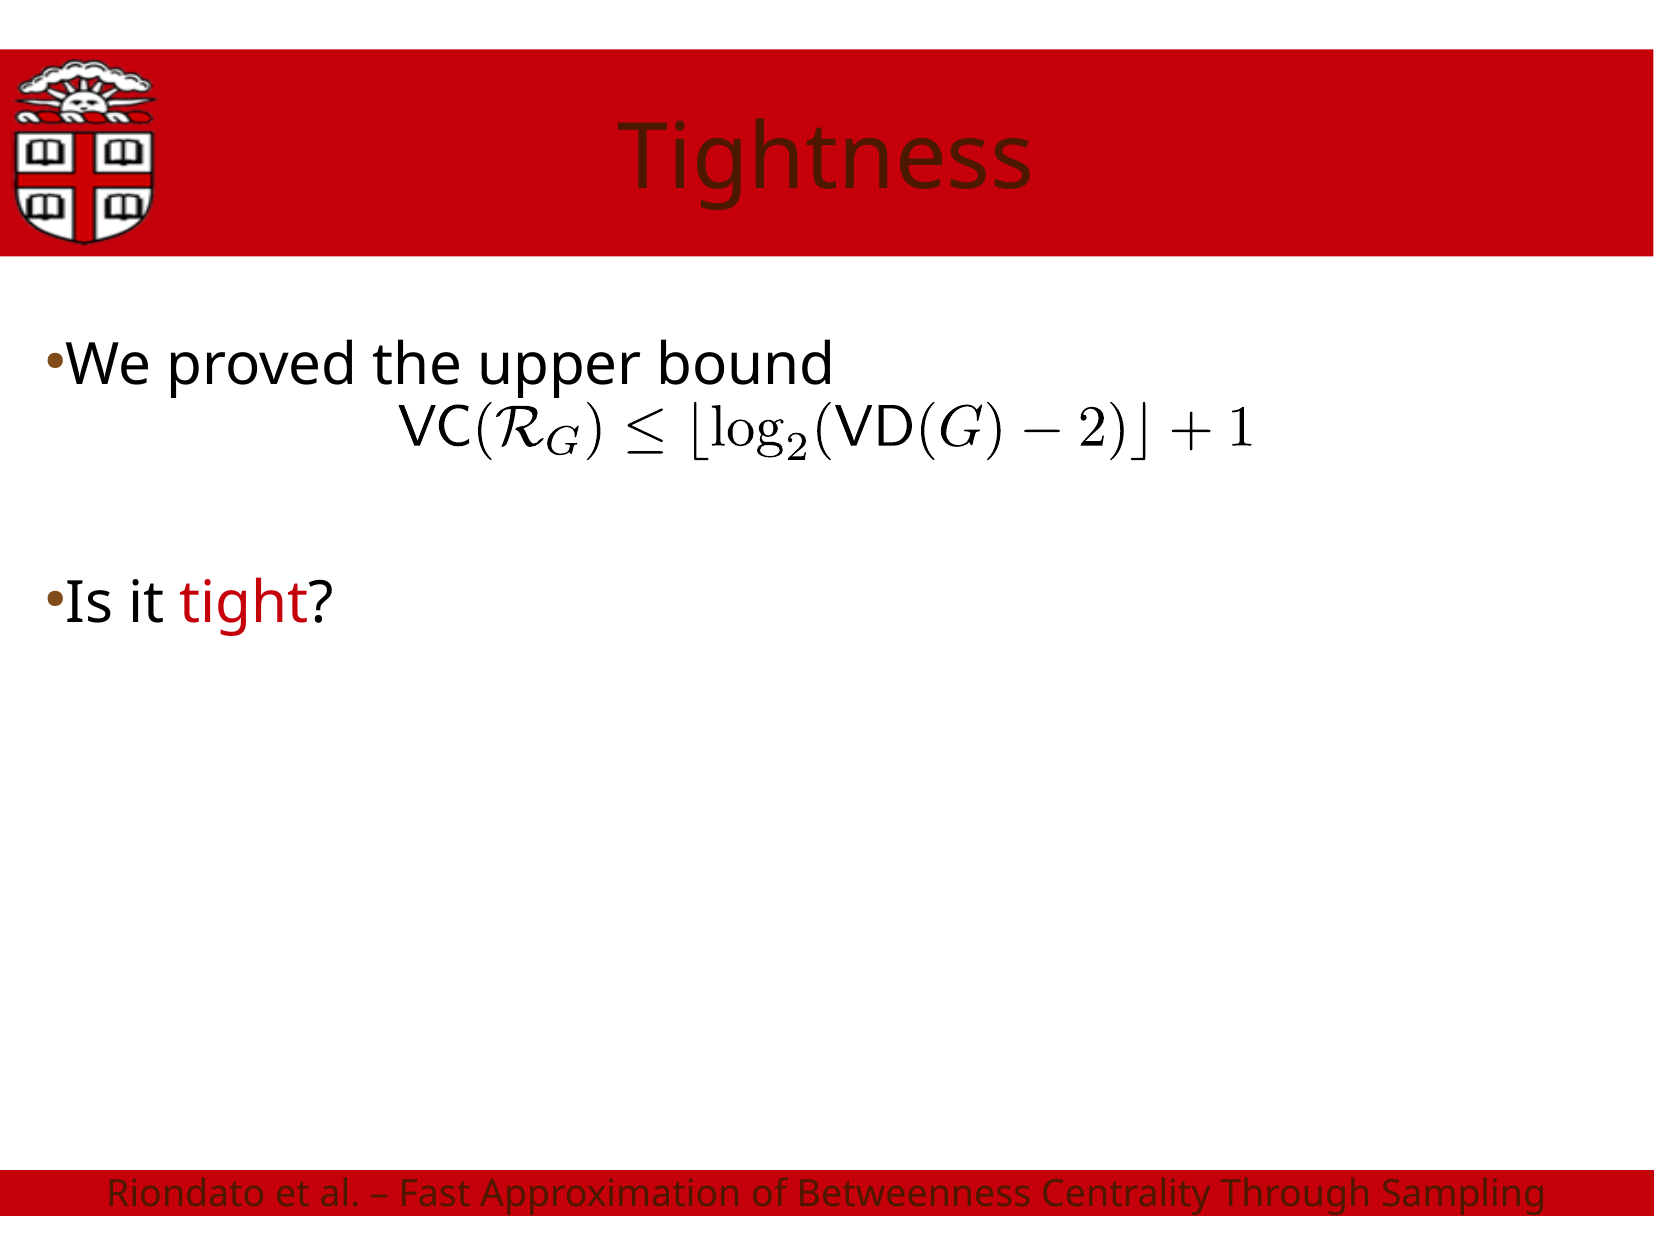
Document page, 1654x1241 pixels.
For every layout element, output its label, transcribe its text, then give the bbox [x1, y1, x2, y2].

text_box Riondato et al. – Fast Approximation of Betweenness Centrality Through Sampling [0, 1170, 1654, 1216]
text_box We proved the upper bound Is it tight? [30, 315, 1621, 680]
title Tightness [0, 49, 1654, 257]
text_box [397, 401, 1257, 461]
picture [11, 59, 158, 245]
